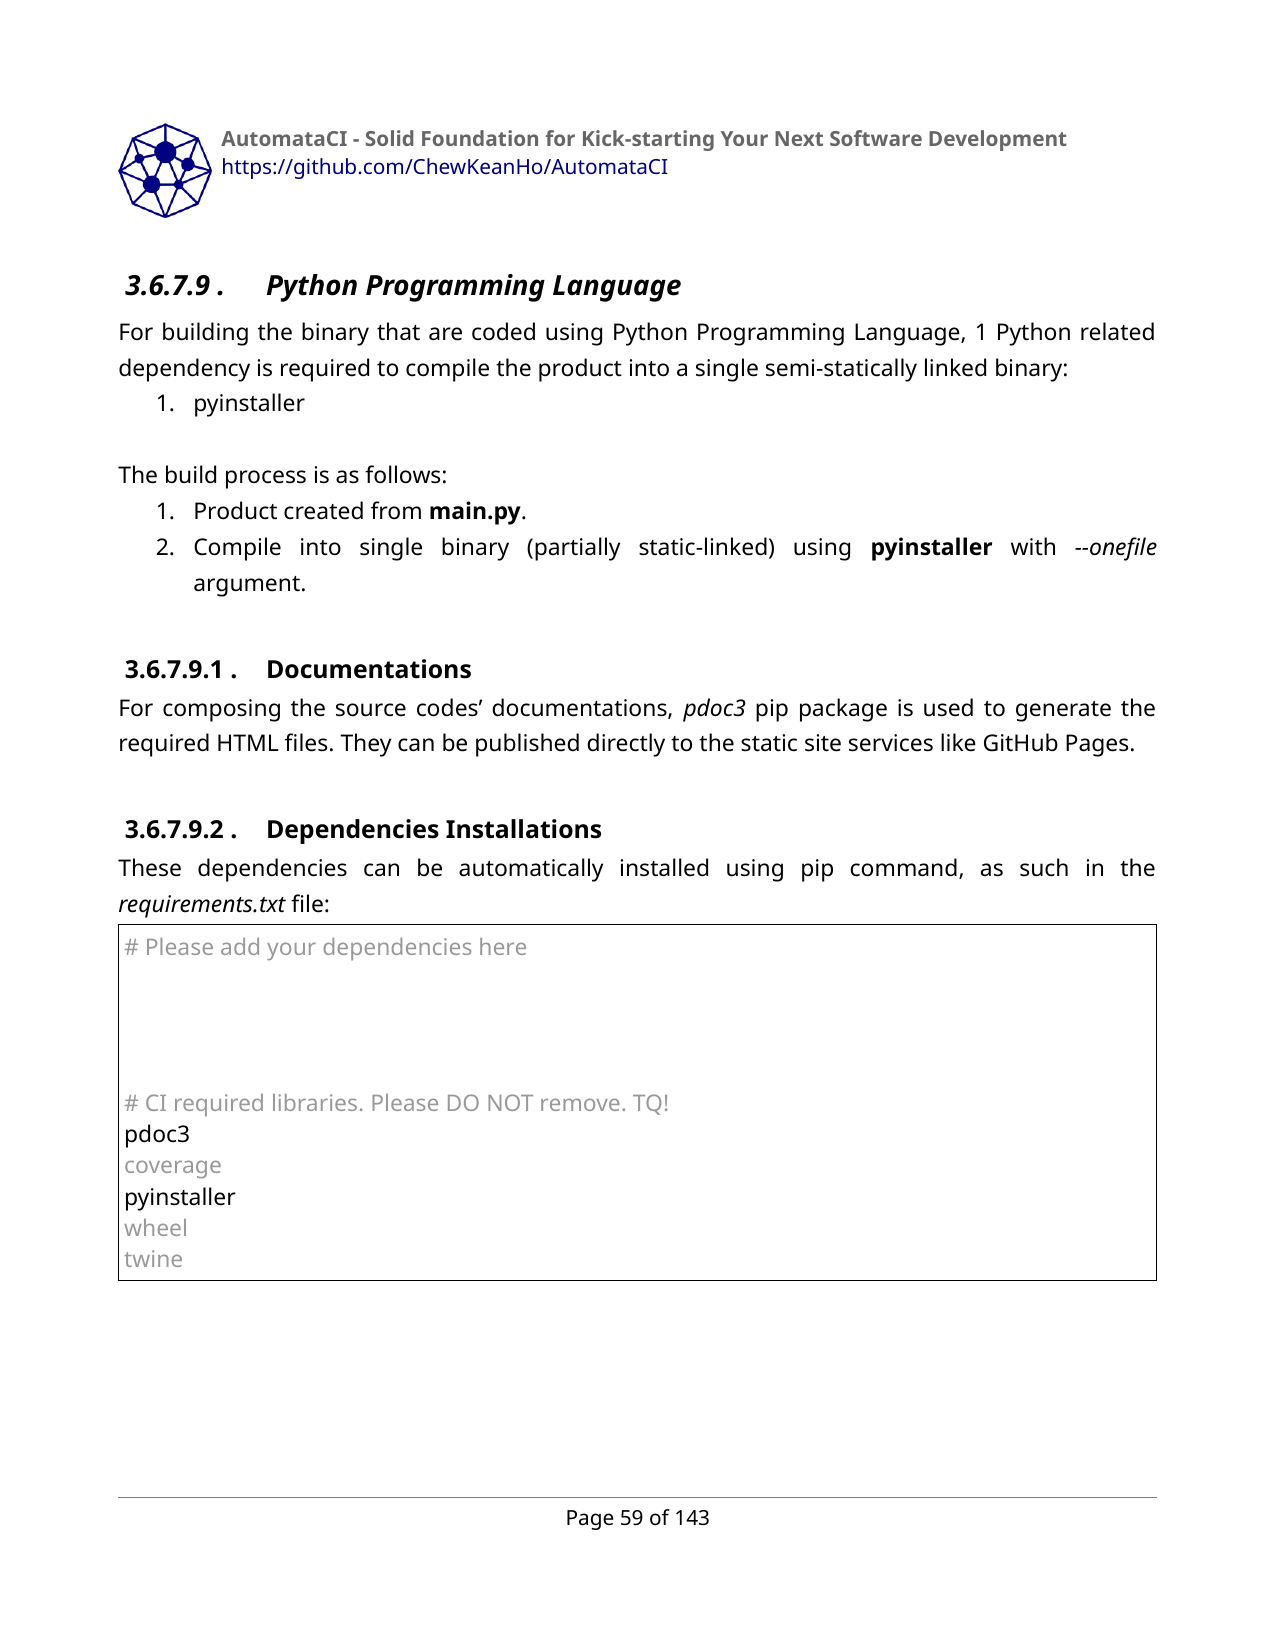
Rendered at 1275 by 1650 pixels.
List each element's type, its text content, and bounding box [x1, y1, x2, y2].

subtitle Python Programming Language [118, 265, 1157, 303]
list pyinstaller [156, 387, 1157, 419]
text The build process is as follows: [118, 459, 1157, 491]
subtitle Dependencies Installations [118, 812, 1157, 846]
list Compile into single binary (partially static-linked) using pyinstaller with --onefile argument. [156, 531, 1157, 598]
text For building the binary that are coded using Python Programming Language, 1 Python related dependency is required to compile the product into a single semi-statically linked binary: [118, 316, 1157, 383]
picture [118, 123, 212, 218]
text These dependencies can be automatically installed using pip command, as such in the requirements.txt file: [118, 852, 1157, 919]
list Product created from main.py. [156, 495, 1157, 526]
table_header # Please add your dependencies here # CI required libraries. Please DO NOT remove. TQ! pdoc3 coverage pyinstaller wheel twine [119, 925, 1156, 1280]
text For composing the source codes’ documentations, pdoc3 pip package is used to generate the required HTML files. They can be published directly to the static site services like GitHub Pages. [118, 691, 1157, 759]
subtitle Documentations [118, 651, 1157, 685]
